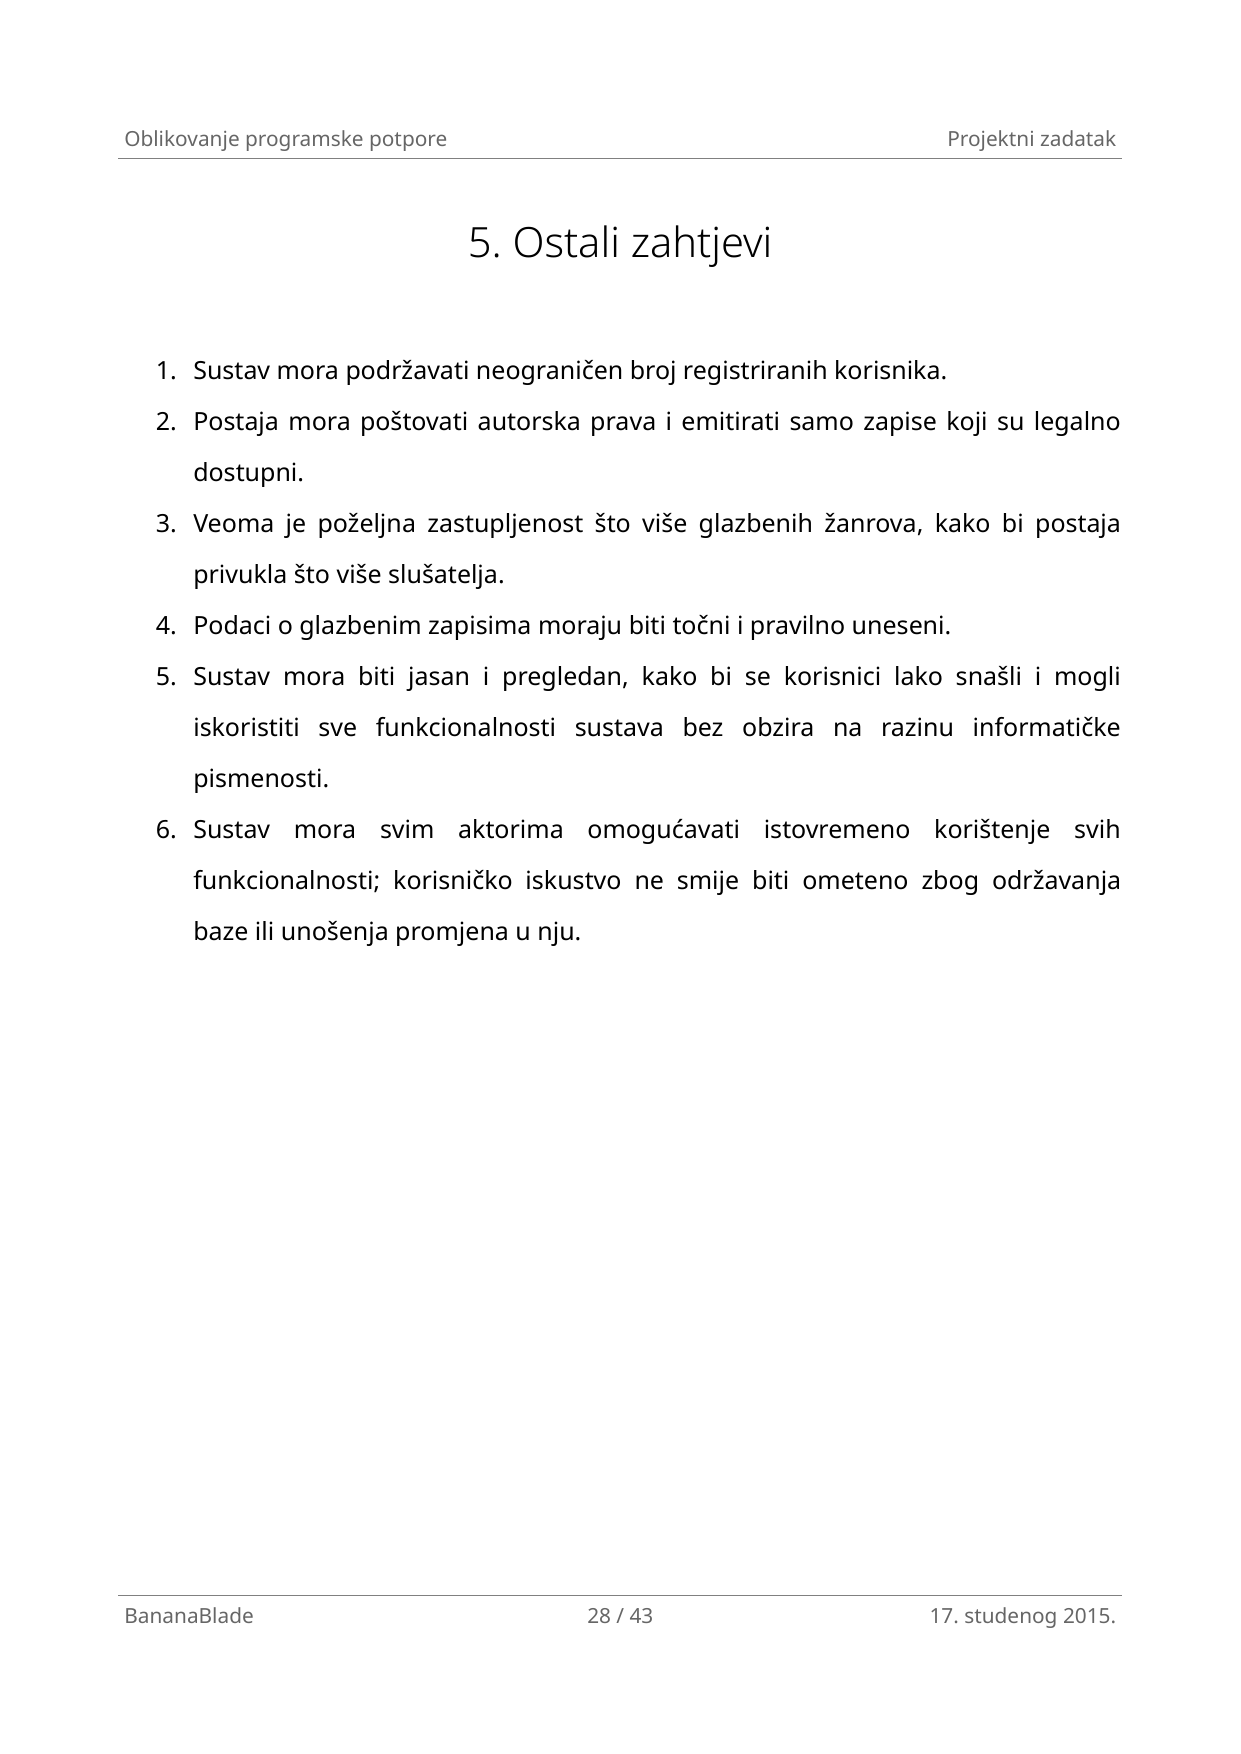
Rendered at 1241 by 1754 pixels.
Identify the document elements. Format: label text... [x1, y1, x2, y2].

subtitle 5. Ostali zahtjevi [118, 213, 1122, 270]
list Podaci o glazbenim zapisima moraju biti točni i pravilno uneseni. [156, 608, 1122, 642]
list Sustav mora biti jasan i pregledan, kako bi se korisnici lako snašli i mogli iskoristiti sve funkcionalnosti sustava bez obzira na razinu informatičke pismenosti. [156, 659, 1122, 795]
list Sustav mora podržavati neograničen broj registriranih korisnika. [156, 353, 1122, 387]
list Sustav mora svim aktorima omogućavati istovremeno korištenje svih funkcionalnosti; korisničko iskustvo ne smije biti ometeno zbog održavanja baze ili unošenja promjena u nju. [156, 812, 1122, 948]
list Postaja mora poštovati autorska prava i emitirati samo zapise koji su legalno dostupni. [156, 404, 1122, 489]
list Veoma je poželjna zastupljenost što više glazbenih žanrova, kako bi postaja privukla što više slušatelja. [156, 506, 1122, 591]
